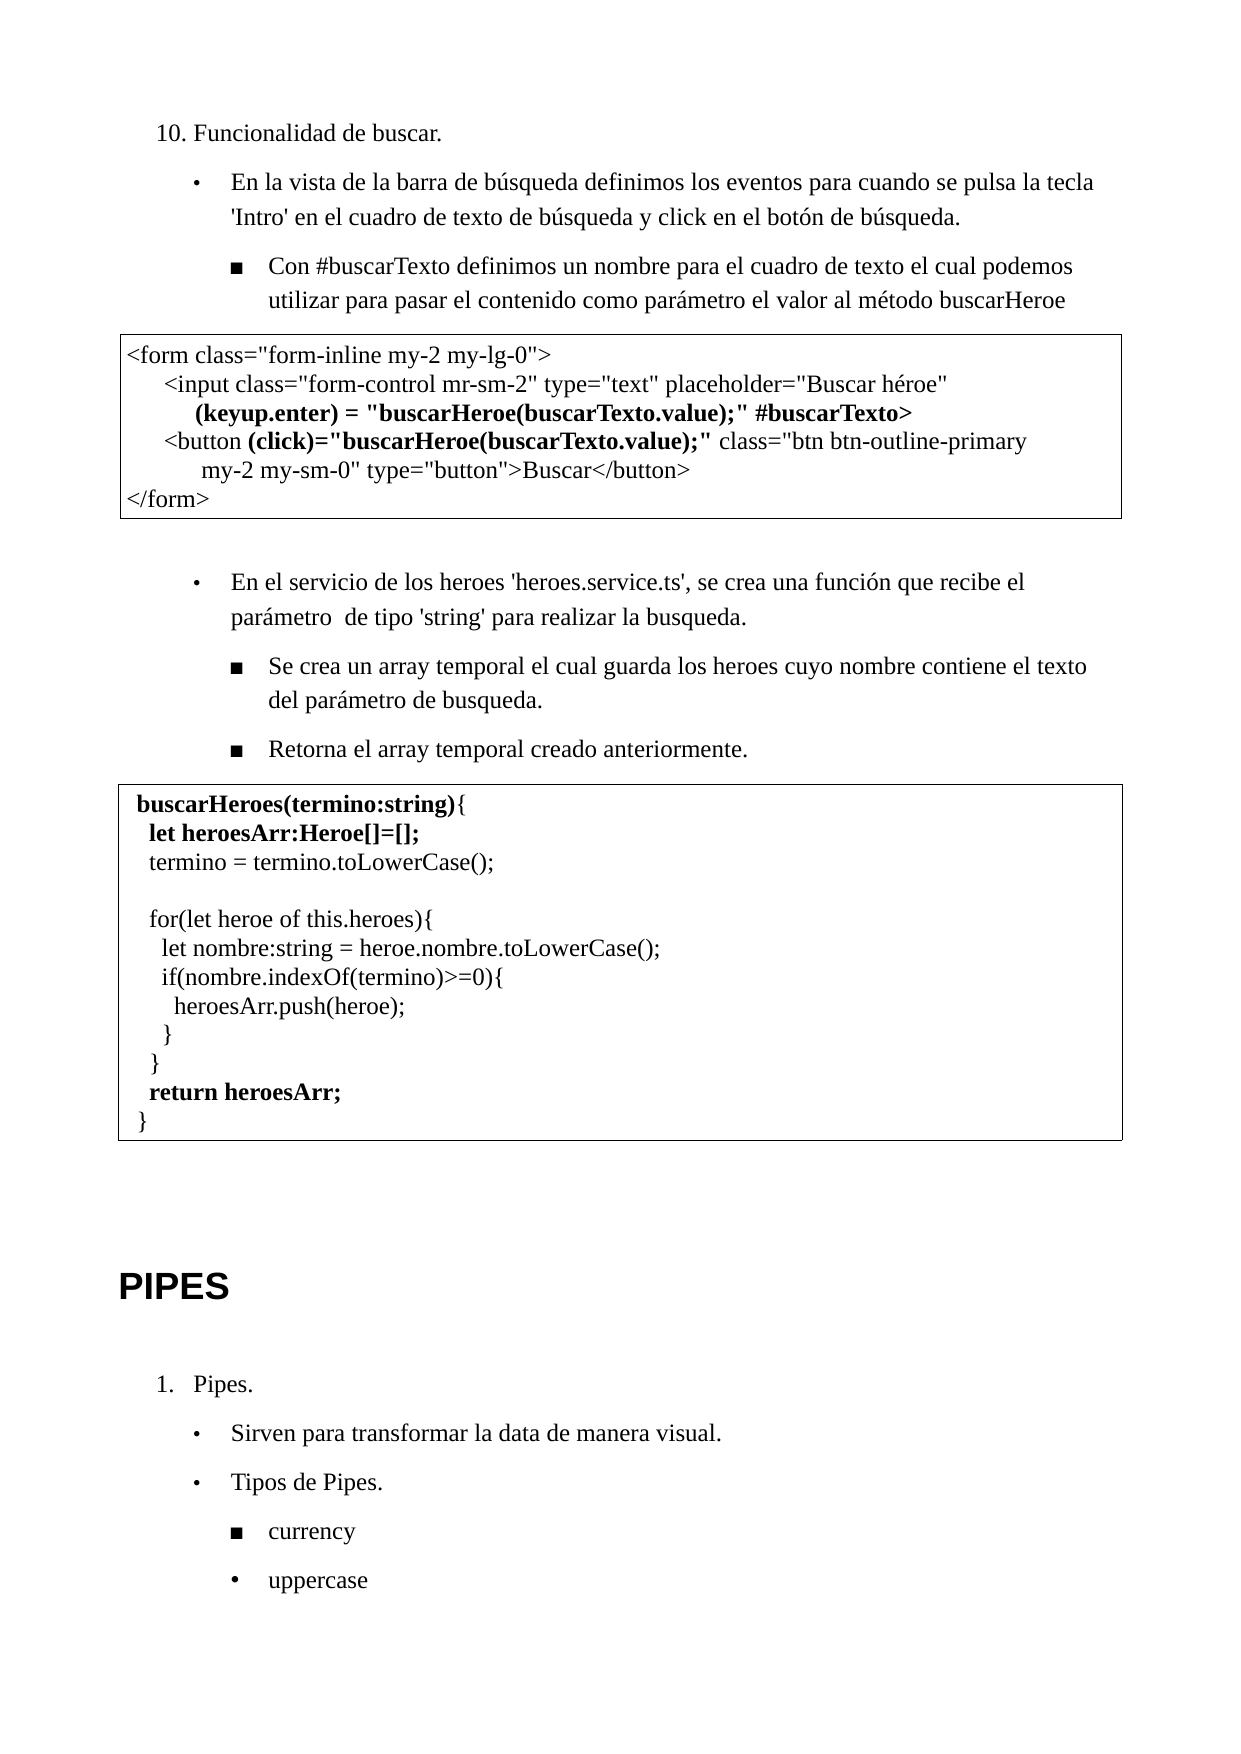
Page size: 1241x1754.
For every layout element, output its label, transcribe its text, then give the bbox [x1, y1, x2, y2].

list Funcionalidad de buscar. [156, 118, 1122, 147]
list Sirven para transformar la data de manera visual. [193, 1418, 1122, 1446]
list Tipos de Pipes. [193, 1467, 1122, 1496]
list currency [231, 1516, 1122, 1544]
list Se crea un array temporal el cual guarda los heroes cuyo nombre contiene el texto del parámetro de busqueda. [231, 651, 1122, 714]
subtitle PIPES [118, 1263, 1122, 1307]
list Retorna el array temporal creado anteriormente. [231, 734, 1122, 763]
list En la vista de la barra de búsqueda definimos los eventos para cuando se pulsa la tecla 'Intro' en el cuadro de texto de búsqueda y click en el botón de búsqueda. [193, 167, 1122, 230]
table_header buscarHeroes(termino:string){ let heroesArr:Heroe[]=[]; termino = termino.toLowerCase(); for(let heroe of this.heroes){ let nombre:string = heroe.nombre.toLowerCase(); if(nombre.indexOf(termino)>=0){ heroesArr.push(heroe); } } return heroesArr; } [119, 785, 1122, 1140]
list Con #buscarTexto definimos un nombre para el cuadro de texto el cual podemos utilizar para pasar el contenido como parámetro el valor al método buscarHeroe [231, 251, 1122, 314]
table_header <form class="form-inline my-2 my-lg-0"> <input class="form-control mr-sm-2" type="text" placeholder="Buscar héroe" (keyup.enter) = "buscarHeroe(buscarTexto.value);" #buscarTexto> <button (click)="buscarHeroe(buscarTexto.value);" class="btn btn-outline-primary my-2 my-sm-0" type="button">Buscar</button> </form> [121, 335, 1121, 518]
list En el servicio de los heroes 'heroes.service.ts', se crea una función que recibe el parámetro de tipo 'string' para realizar la busqueda. [193, 567, 1122, 631]
list Pipes. [156, 1369, 1122, 1397]
list uppercase [231, 1565, 1122, 1594]
